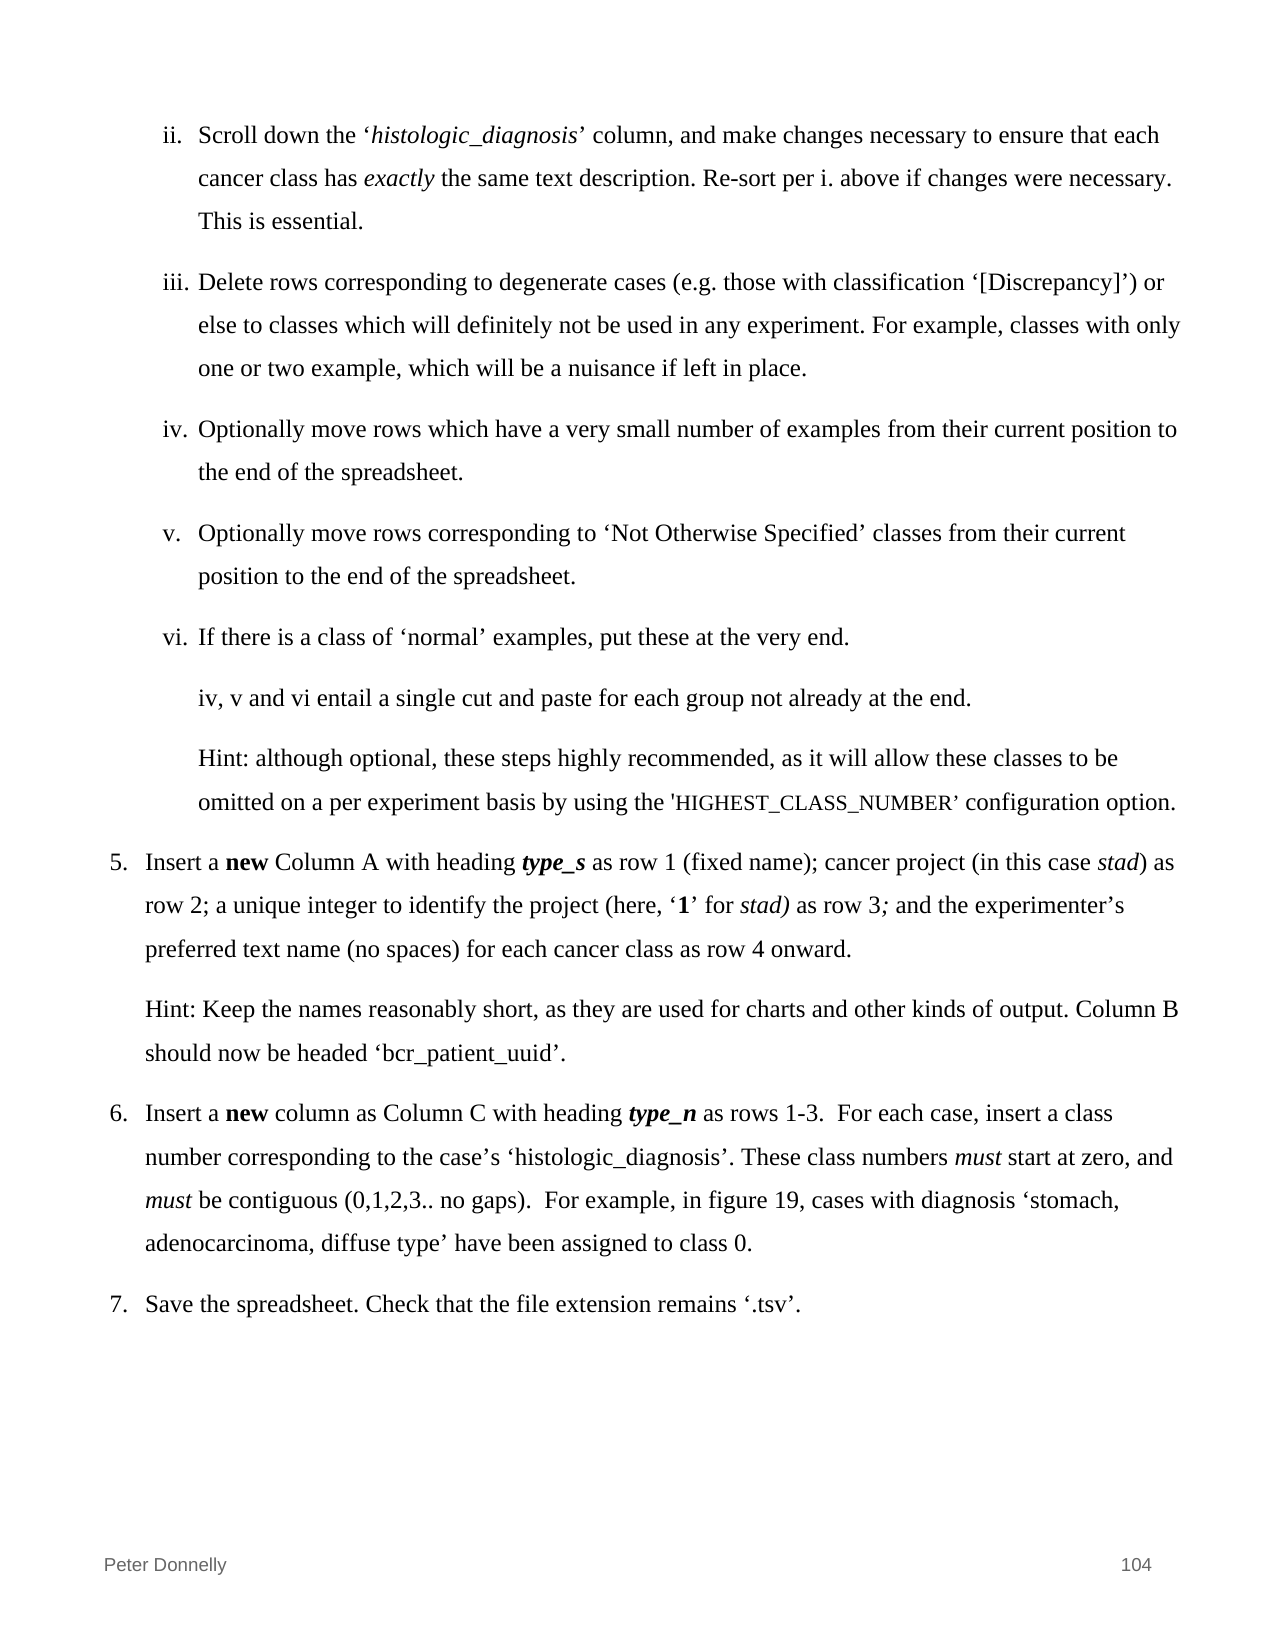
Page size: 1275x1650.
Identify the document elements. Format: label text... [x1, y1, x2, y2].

list Hint: Keep the names reasonably short, as they are used for charts and other kinds of output. Column B should now be headed ‘bcr_patient_uuid’. [109, 994, 1181, 1066]
list Save the spreadsheet. Check that the file extension remains ‘.tsv’. [109, 1289, 1181, 1317]
list Insert a new column as Column C with heading type_n as rows 1-3. For each case, insert a class number corresponding to the case’s ‘histologic_diagnosis’. These class numbers must start at zero, and must be contiguous (0,1,2,3.. no gaps). For example, in figure 19, cases with diagnosis ‘stomach, adenocarcinoma, diffuse type’ have been assigned to class 0. [109, 1098, 1181, 1257]
list Optionally move rows which have a very small number of examples from their current position to the end of the spreadsheet. [162, 414, 1181, 486]
list If there is a class of ‘normal’ examples, put these at the very end. [162, 622, 1181, 651]
list Hint: although optional, these steps highly recommended, as it will allow these classes to be omitted on a per experiment basis by using the 'HIGHEST_CLASS_NUMBER’ configuration option. [162, 743, 1181, 815]
list Scroll down the ‘histologic_diagnosis’ column, and make changes necessary to ensure that each cancer class has exactly the same text description. Re-sort per i. above if changes were necessary. This is essential. [162, 120, 1181, 235]
list iv, v and vi entail a single cut and paste for each group not already at the end. [162, 683, 1181, 711]
list Delete rows corresponding to degenerate cases (e.g. those with classification ‘[Discrepancy]’) or else to classes which will definitely not be used in any experiment. For example, classes with only one or two example, which will be a nuisance if left in place. [162, 267, 1181, 382]
list Insert a new Column A with heading type_s as row 1 (fixed name); cancer project (in this case stad) as row 2; a unique integer to identify the project (here, ‘1’ for stad) as row 3; and the experimenter’s preferred text name (no spaces) for each cancer class as row 4 onward. [109, 847, 1181, 962]
list Optionally move rows corresponding to ‘Not Otherwise Specified’ classes from their current position to the end of the spreadsheet. [162, 518, 1181, 590]
